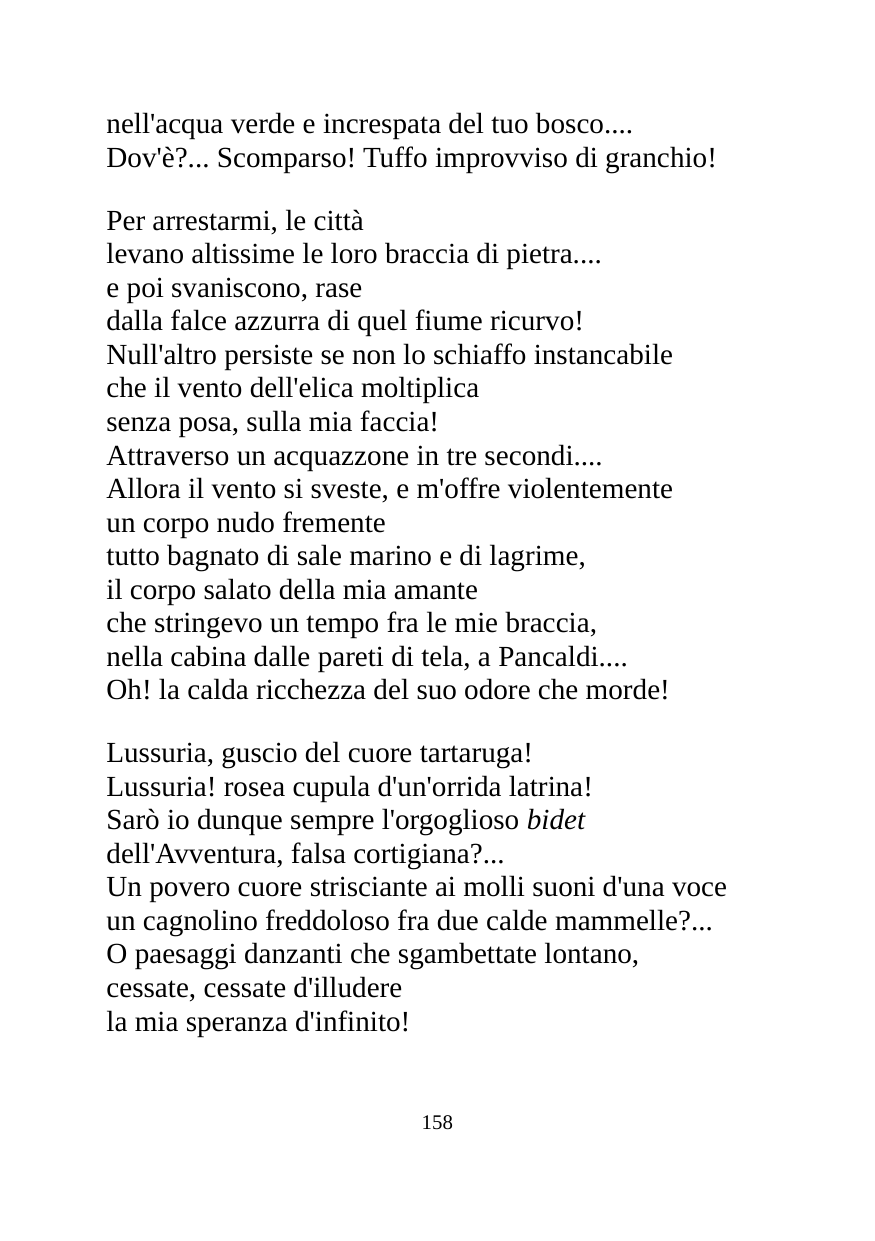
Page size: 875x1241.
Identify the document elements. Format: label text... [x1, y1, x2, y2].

text nell'acqua verde e increspata del tuo bosco.... Dov'è?... Scomparso! Tuffo improvviso di granchio! [106, 106, 768, 173]
text Per arrestarmi, le città levano altissime le loro braccia di pietra.... e poi svaniscono, rase dalla falce azzurra di quel fiume ricurvo! Null'altro persiste se non lo schiaffo instancabile che il vento dell'elica moltiplica senza posa, sulla mia faccia! Attraverso un acquazzone in tre secondi.... Allora il vento si sveste, e m'offre violentemente un corpo nudo fremente tutto bagnato di sale marino e di lagrime, il corpo salato della mia amante che stringevo un tempo fra le mie braccia, nella cabina dalle pareti di tela, a Pancaldi.... Oh! la calda ricchezza del suo odore che morde! [106, 203, 768, 706]
text Lussuria, guscio del cuore tartaruga! Lussuria! rosea cupula d'un'orrida latrina! Sarò io dunque sempre l'orgoglioso bidet dell'Avventura, falsa cortigiana?... Un povero cuore strisciante ai molli suoni d'una voce un cagnolino freddoloso fra due calde mammelle?... O paesaggi danzanti che sgambettate lontano, cessate, cessate d'illudere la mia speranza d'infinito! [106, 735, 768, 1037]
